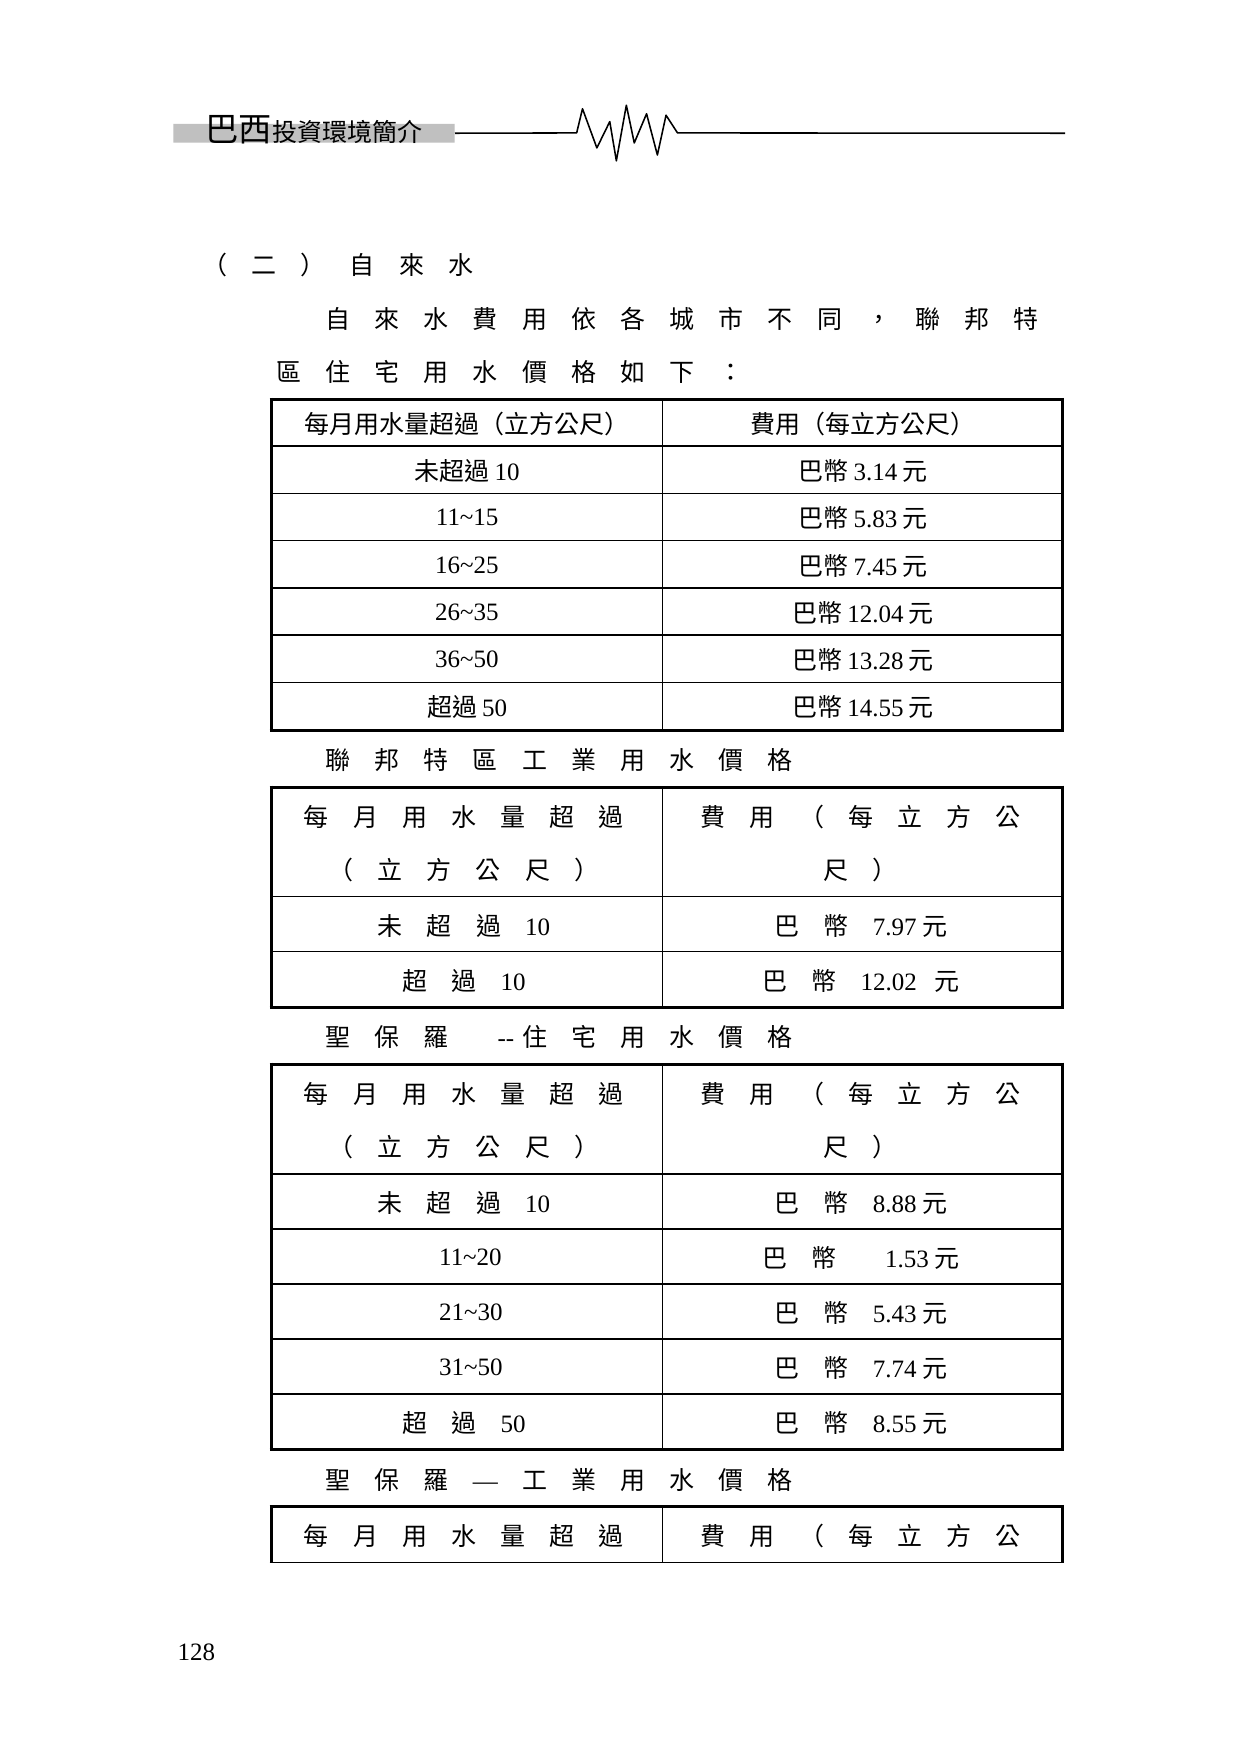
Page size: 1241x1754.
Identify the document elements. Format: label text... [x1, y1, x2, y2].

text 聖保羅 -- 住宅用水價格 [276, 1009, 1063, 1063]
table_cell 巴幣13.28元 [663, 636, 1061, 682]
table_cell 巴幣8.55元 [663, 1395, 1061, 1448]
table_cell 超過50 [273, 1395, 662, 1448]
table_cell 巴幣7.97元 [663, 897, 1061, 951]
table_cell 31~50 [273, 1340, 662, 1393]
table_cell 26~35 [273, 589, 662, 634]
table_header 每月用水量超過（立方公尺） [273, 789, 662, 896]
table_cell 巴幣3.14元 [663, 447, 1061, 492]
table_cell 巴幣7.74元 [663, 1340, 1061, 1393]
table_cell 16~25 [273, 541, 662, 587]
table_cell 巴幣12.02元 [663, 952, 1061, 1006]
table_cell 36~50 [273, 636, 662, 682]
table_cell 未超過10 [273, 1175, 662, 1228]
text （二）自來水 [202, 237, 1063, 291]
table_cell 巴幣5.43元 [663, 1285, 1061, 1338]
table_cell 21~30 [273, 1285, 662, 1338]
table_header 費用（每立方公尺） [663, 401, 1061, 445]
table_header 每月用水量超過（立方公尺） [273, 401, 662, 445]
table_cell 巴幣12.04元 [663, 589, 1061, 634]
text 聯邦特區工業用水價格 [276, 732, 1063, 786]
table_cell 巴幣 1.53元 [663, 1230, 1061, 1283]
table_cell 巴幣7.45元 [663, 541, 1061, 587]
table_cell 11~15 [273, 494, 662, 540]
table_cell 超過10 [273, 952, 662, 1006]
table_header 費用（每立方公尺） [663, 1066, 1061, 1173]
table_header 每月用水量超過 [273, 1508, 662, 1562]
table_cell 巴幣14.55元 [663, 683, 1061, 729]
table_header 費用（每立方公尺） [663, 789, 1061, 896]
table_header 每月用水量超過（立方公尺） [273, 1066, 662, 1173]
table_cell 巴幣8.88元 [663, 1175, 1061, 1228]
table_cell 巴幣5.83元 [663, 494, 1061, 540]
text 聖保羅—工業用水價格 [276, 1451, 1063, 1505]
table_cell 11~20 [273, 1230, 662, 1283]
table_cell 未超過10 [273, 897, 662, 951]
text 自來水費用依各城市不同，聯邦特區住宅用水價格如下： [276, 291, 1063, 398]
table_cell 超過50 [273, 683, 662, 729]
table_header 費用（每立方公 [663, 1508, 1061, 1562]
table_cell 未超過10 [273, 447, 662, 492]
